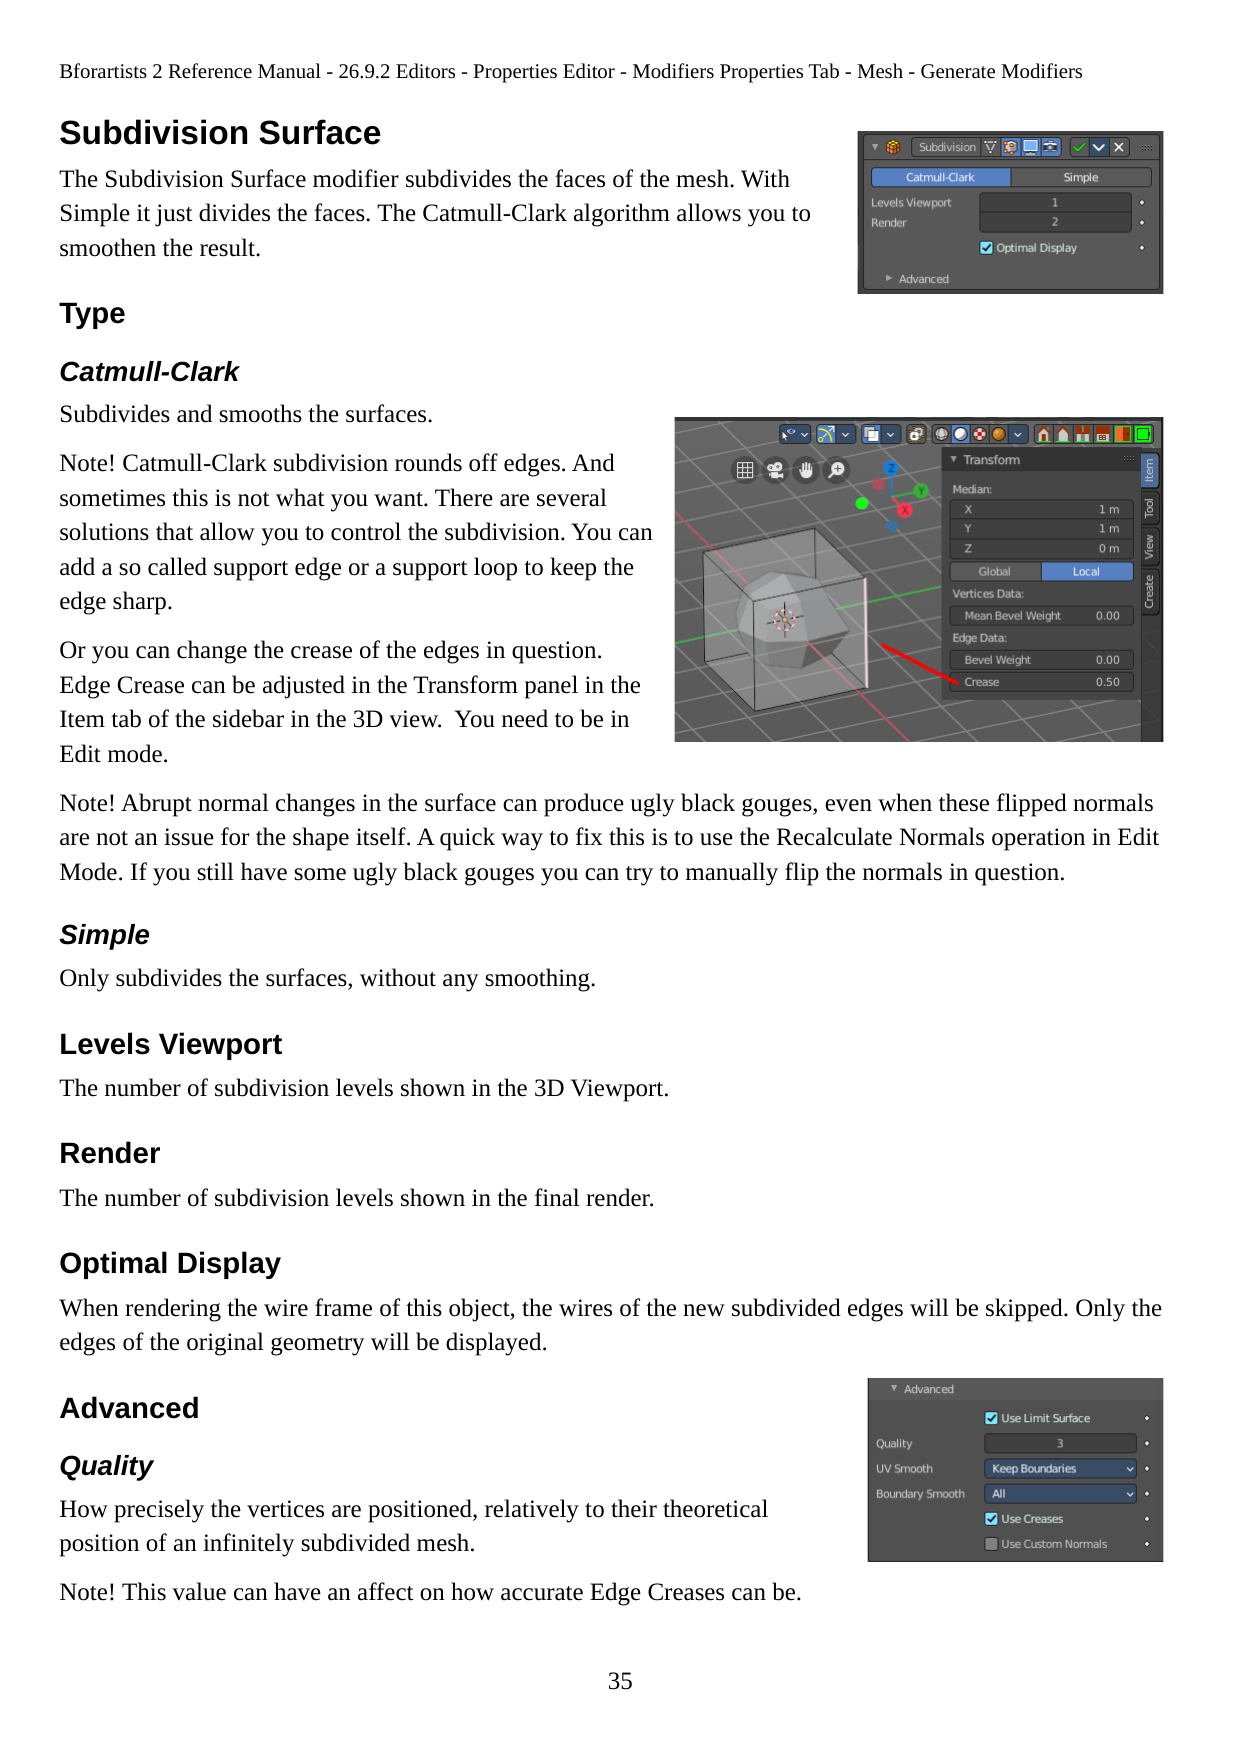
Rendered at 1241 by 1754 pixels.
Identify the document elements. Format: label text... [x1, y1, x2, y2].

text The number of subdivision levels shown in the 3D Viewport. [59, 1073, 1181, 1102]
picture [867, 1378, 1164, 1562]
text Note! Catmull-Clark subdivision rounds off edges. And sometimes this is not what you want. There are several solutions that allow you to control the subdivision. You can add a so called support edge or a support loop to keep the edge sharp. [59, 448, 674, 615]
text How precisely the vertices are positioned, relatively to their theoretical position of an infinitely subdivided mesh. [59, 1494, 867, 1557]
text When rendering the wire frame of this object, the wires of the new subdivided edges will be skipped. Only the edges of the original geometry will be displayed. [59, 1293, 1181, 1356]
text Note! This value can have an affect on how accurate Edge Creases can be. [59, 1577, 1181, 1606]
picture [857, 131, 1164, 294]
subtitle Advanced [59, 1391, 867, 1424]
text Note! Abrupt normal changes in the surface can produce ugly black gouges, even when these flipped normals are not an issue for the shape itself. A quick way to fix this is to use the Recalculate Normals operation in Edit Mode. If you still have some ugly black gouges you can try to manually flip the normals in question. [59, 788, 1181, 886]
subtitle Render [59, 1136, 1181, 1170]
subtitle [1164, 1391, 1181, 1424]
subtitle Catmull-Clark [59, 355, 1181, 387]
subtitle Subdivision Surface [59, 113, 1181, 151]
subtitle Simple [59, 918, 1181, 950]
text Or you can change the crease of the edges in question. Edge Crease can be adjusted in the Transform panel in the Item tab of the sidebar in the 3D view. You need to be in Edit mode. [59, 636, 1181, 768]
subtitle Type [59, 296, 1181, 330]
subtitle Levels Viewport [59, 1027, 1181, 1060]
subtitle [1164, 1449, 1181, 1481]
text The Subdivision Surface modifier subdivides the faces of the mesh. With Simple it just divides the faces. The Catmull-Clark algorithm allows you to smoothen the result. [59, 164, 857, 261]
picture [674, 417, 1164, 742]
subtitle Quality [59, 1449, 867, 1481]
subtitle Optimal Display [59, 1246, 1181, 1280]
text The number of subdivision levels shown in the final render. [59, 1183, 1181, 1211]
text Only subdivides the surfaces, without any smoothing. [59, 963, 1181, 992]
text Subdivides and smooths the surfaces. [59, 399, 1181, 428]
